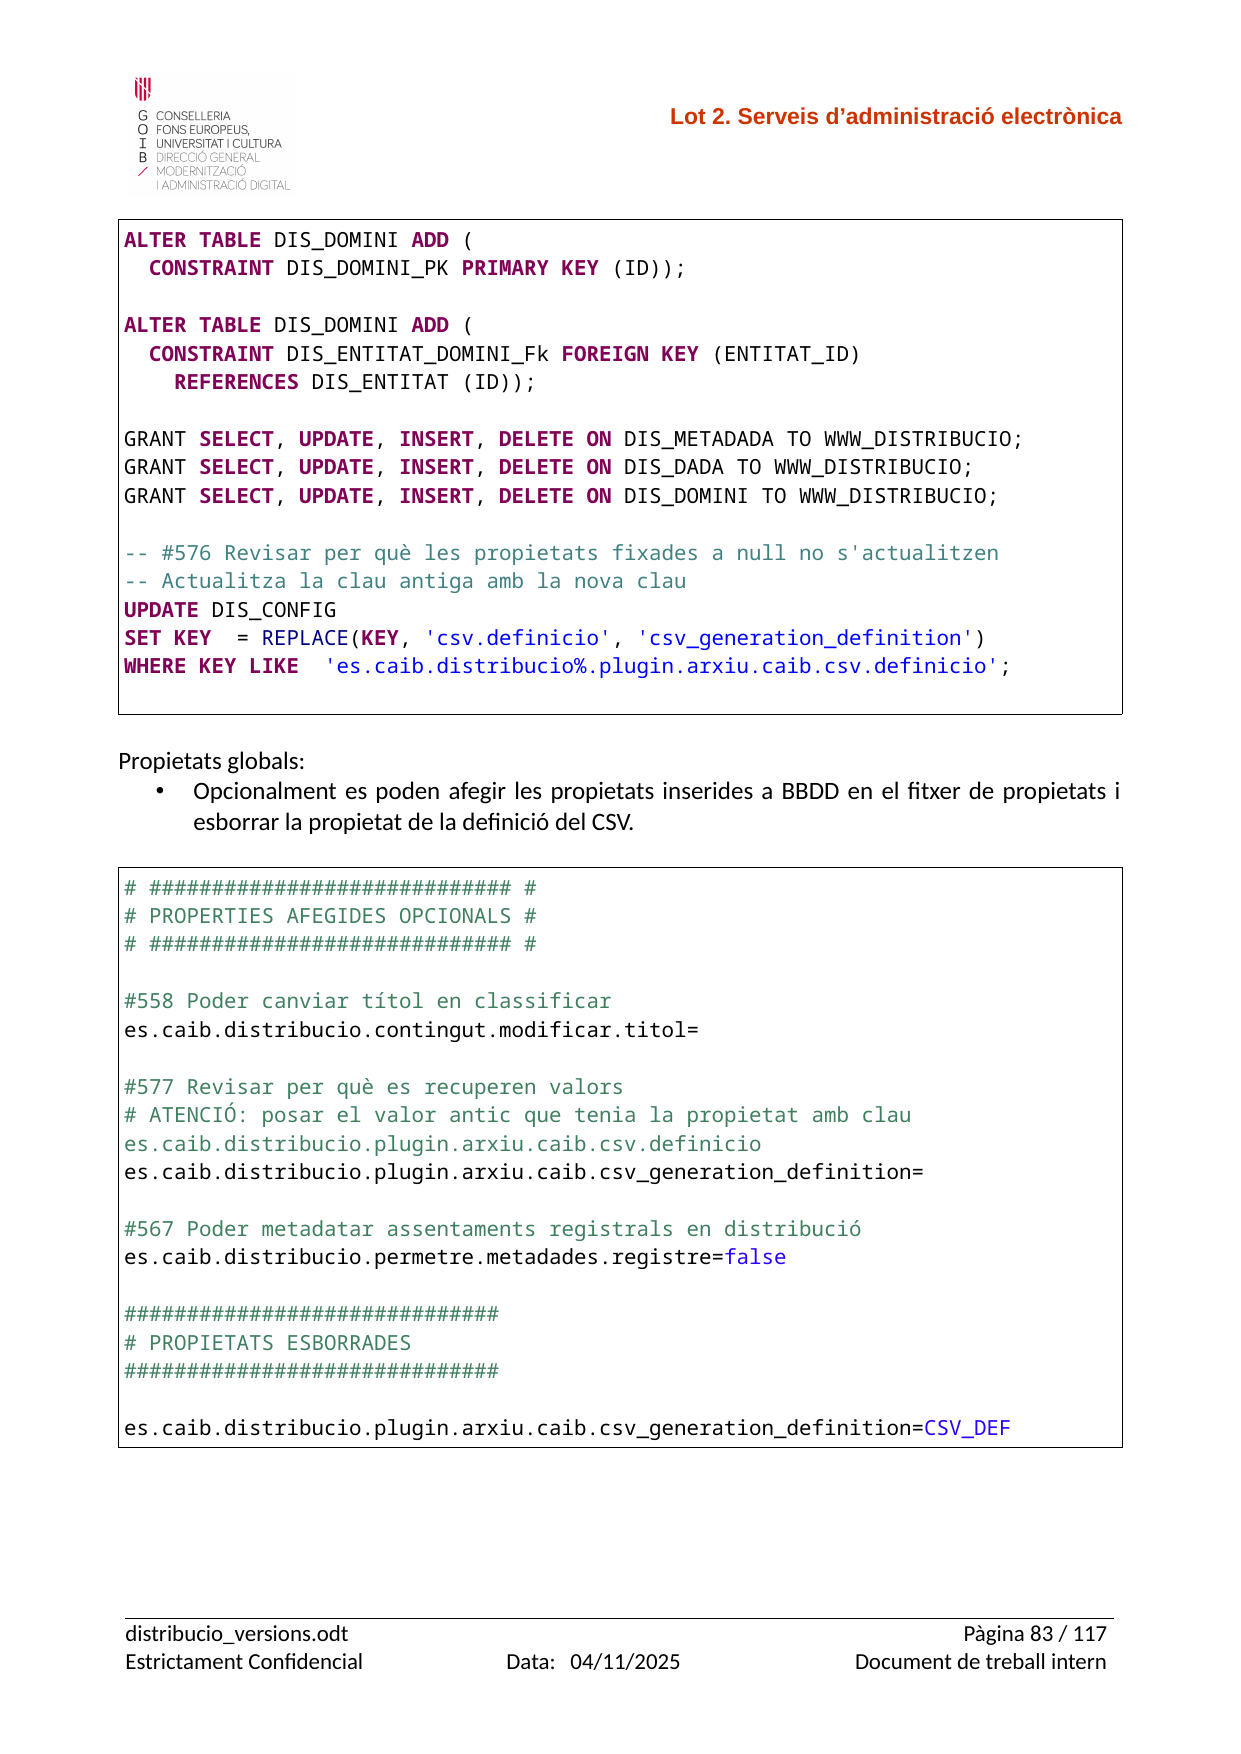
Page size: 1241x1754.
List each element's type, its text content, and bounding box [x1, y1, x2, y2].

table_header ALTER TABLE DIS_DOMINI ADD ( CONSTRAINT DIS_DOMINI_PK PRIMARY KEY (ID)); ALTER TABLE DIS_DOMINI ADD ( CONSTRAINT DIS_ENTITAT_DOMINI_Fk FOREIGN KEY (ENTITAT_ID) REFERENCES DIS_ENTITAT (ID)); GRANT SELECT, UPDATE, INSERT, DELETE ON DIS_METADADA TO WWW_DISTRIBUCIO; GRANT SELECT, UPDATE, INSERT, DELETE ON DIS_DADA TO WWW_DISTRIBUCIO; GRANT SELECT, UPDATE, INSERT, DELETE ON DIS_DOMINI TO WWW_DISTRIBUCIO; -- #576 Revisar per què les propietats fixades a null no s'actualitzen -- Actualitza la clau antiga amb la nova clau UPDATE DIS_CONFIG SET KEY = REPLACE(KEY, 'csv.definicio', 'csv_generation_definition') WHERE KEY LIKE 'es.caib.distribucio%.plugin.arxiu.caib.csv.definicio'; [119, 220, 1122, 714]
text Propietats globals: [118, 745, 1122, 775]
list Opcionalment es poden afegir les propietats inserides a BBDD en el fitxer de propietats i esborrar la propietat de la definició del CSV. [156, 775, 1122, 836]
picture [126, 70, 299, 197]
table_header # ############################# # # PROPERTIES AFEGIDES OPCIONALS # # ############################# # #558 Poder canviar títol en classificar es.caib.distribucio.contingut.modificar.titol= #577 Revisar per què es recuperen valors # ATENCIÓ: posar el valor antic que tenia la propietat amb clau es.caib.distribucio.plugin.arxiu.caib.csv.definicio es.caib.distribucio.plugin.arxiu.caib.csv_generation_definition= #567 Poder metadatar assentaments registrals en distribució es.caib.distribucio.permetre.metadades.registre=false ############################## # PROPIETATS ESBORRADES ############################## es.caib.distribucio.plugin.arxiu.caib.csv_generation_definition=CSV_DEF [119, 868, 1122, 1447]
